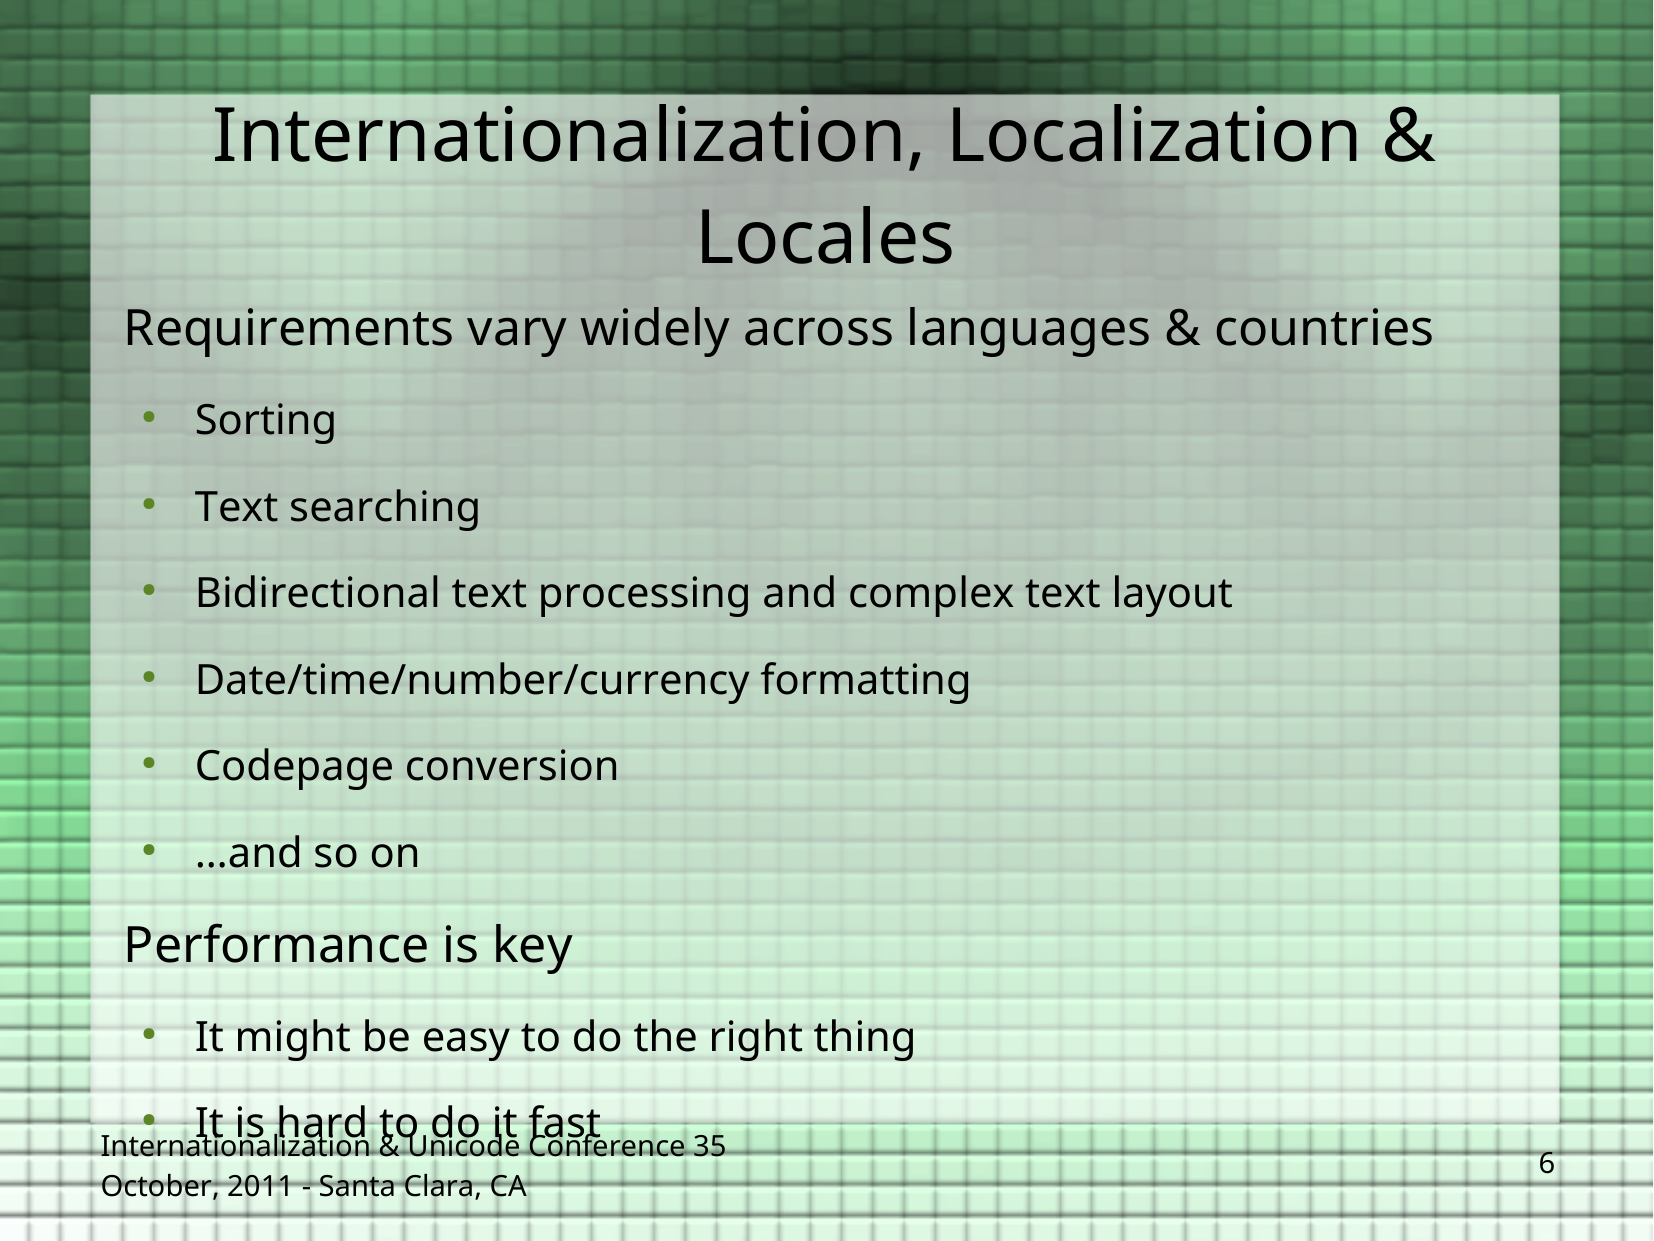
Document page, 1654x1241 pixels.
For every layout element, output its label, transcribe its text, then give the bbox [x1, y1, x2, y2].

picture [0, 0, 1654, 1241]
list Requirements vary widely across languages & countries Sorting Text searching Bidirectional text processing and complex text layout Date/time/number/currency formatting Codepage conversion …and so on Performance is key It might be easy to do the right thing It is hard to do it fast [123, 292, 1541, 1096]
title Internationalization, Localization & Locales [87, 95, 1564, 271]
